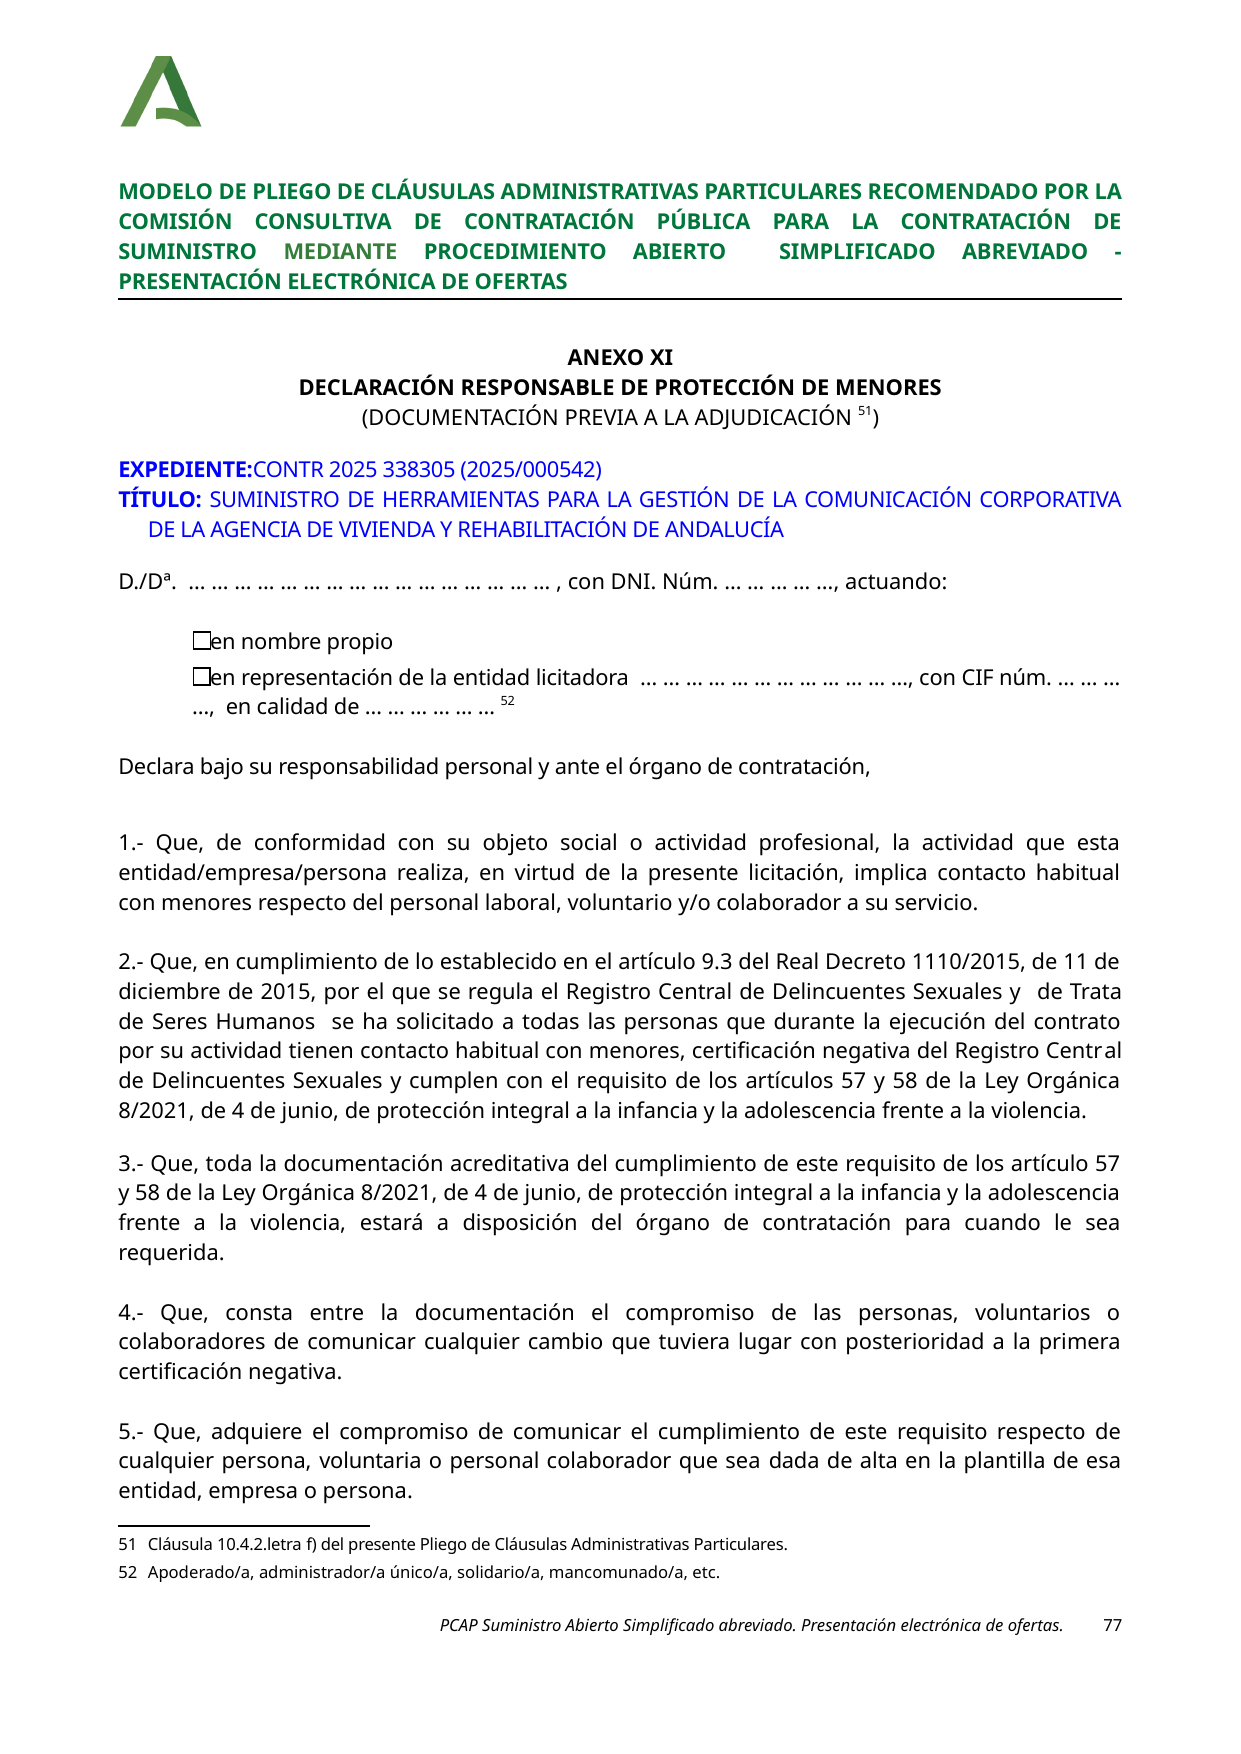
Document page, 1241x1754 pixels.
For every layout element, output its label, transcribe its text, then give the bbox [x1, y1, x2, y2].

text 4.- Que, consta entre la documentación el compromiso de las personas, voluntarios o colaboradores de comunicar cualquier cambio que tuviera lugar con posterioridad a la primera certificación negativa. [118, 1296, 1122, 1386]
text (DOCUMENTACIÓN PREVIA A LA ADJUDICACIÓN ) [118, 402, 1122, 431]
text 2.- Que, en cumplimiento de lo establecido en el artículo 9.3 del Real Decreto 1110/2015, de 11 de diciembre de 2015, por el que se regula el Registro Central de Delincuentes Sexuales y de Trata de Seres Humanos se ha solicitado a todas las personas que durante la ejecución del contrato por su actividad tienen contacto habitual con menores, certificación negativa del Registro Central de Delincuentes Sexuales y cumplen con el requisito de los artículos 57 y 58 de la Ley Orgánica 8/2021, de 4 de junio, de protección integral a la infancia y la adolescencia frente a la violencia. [118, 946, 1122, 1125]
text DECLARACIÓN RESPONSABLE DE PROTECCIÓN DE MENORES [118, 372, 1122, 402]
picture [116, 52, 205, 131]
text 1.- Que, de conformidad con su objeto social o actividad profesional, la actividad que esta entidad/empresa/persona realiza, en virtud de la presente licitación, implica contacto habitual con menores respecto del personal laboral, voluntario y/o colaborador a su servicio. [118, 827, 1122, 916]
text Declara bajo su responsabilidad personal y ante el órgano de contratación, [118, 751, 1122, 781]
text MODELO DE PLIEGO DE CLÁUSULAS ADMINISTRATIVAS PARTICULARES RECOMENDADO POR LA COMISIÓN CONSULTIVA DE CONTRATACIÓN PÚBLICA PARA LA CONTRATACIÓN DE SUMINISTRO MEDIANTE PROCEDIMIENTO ABIERTO SIMPLIFICADO ABREVIADO - PRESENTACIÓN ELECTRÓNICA DE OFERTAS [118, 176, 1122, 298]
text Cláusula 10.4.2.letra f) del presente Pliego de Cláusulas Administrativas Particulares. [118, 1532, 1122, 1555]
text en representación de la entidad licitadora … … … … … … … … … … … …, con CIF núm. … … … …, en calidad de … … … … … … [192, 662, 1122, 721]
text TÍTULO: SUMINISTRO DE HERRAMIENTAS PARA LA GESTIÓN DE LA COMUNICACIÓN CORPORATIVA DE LA AGENCIA DE VIVIENDA Y REHABILITACIÓN DE ANDALUCÍA [118, 484, 1122, 543]
text ANEXO XI [118, 342, 1122, 372]
text D./Dª. … … … … … … … … … … … … … … … … , con DNI. Núm. … … … … …, actuando: [118, 566, 1122, 596]
text Apoderado/a, administrador/a único/a, solidario/a, mancomunado/a, etc. [118, 1561, 1122, 1584]
text EXPEDIENTE:CONTR 2025 338305 (2025/000542) [118, 454, 1122, 484]
text 5.- Que, adquiere el compromiso de comunicar el cumplimiento de este requisito respecto de cualquier persona, voluntaria o personal colaborador que sea dada de alta en la plantilla de esa entidad, empresa o persona. [118, 1416, 1122, 1505]
text en nombre propio [192, 626, 1122, 656]
text 3.- Que, toda la documentación acreditativa del cumplimiento de este requisito de los artículo 57 y 58 de la Ley Orgánica 8/2021, de 4 de junio, de protección integral a la infancia y la adolescencia frente a la violencia, estará a disposición del órgano de contratación para cuando le sea requerida. [118, 1147, 1122, 1267]
